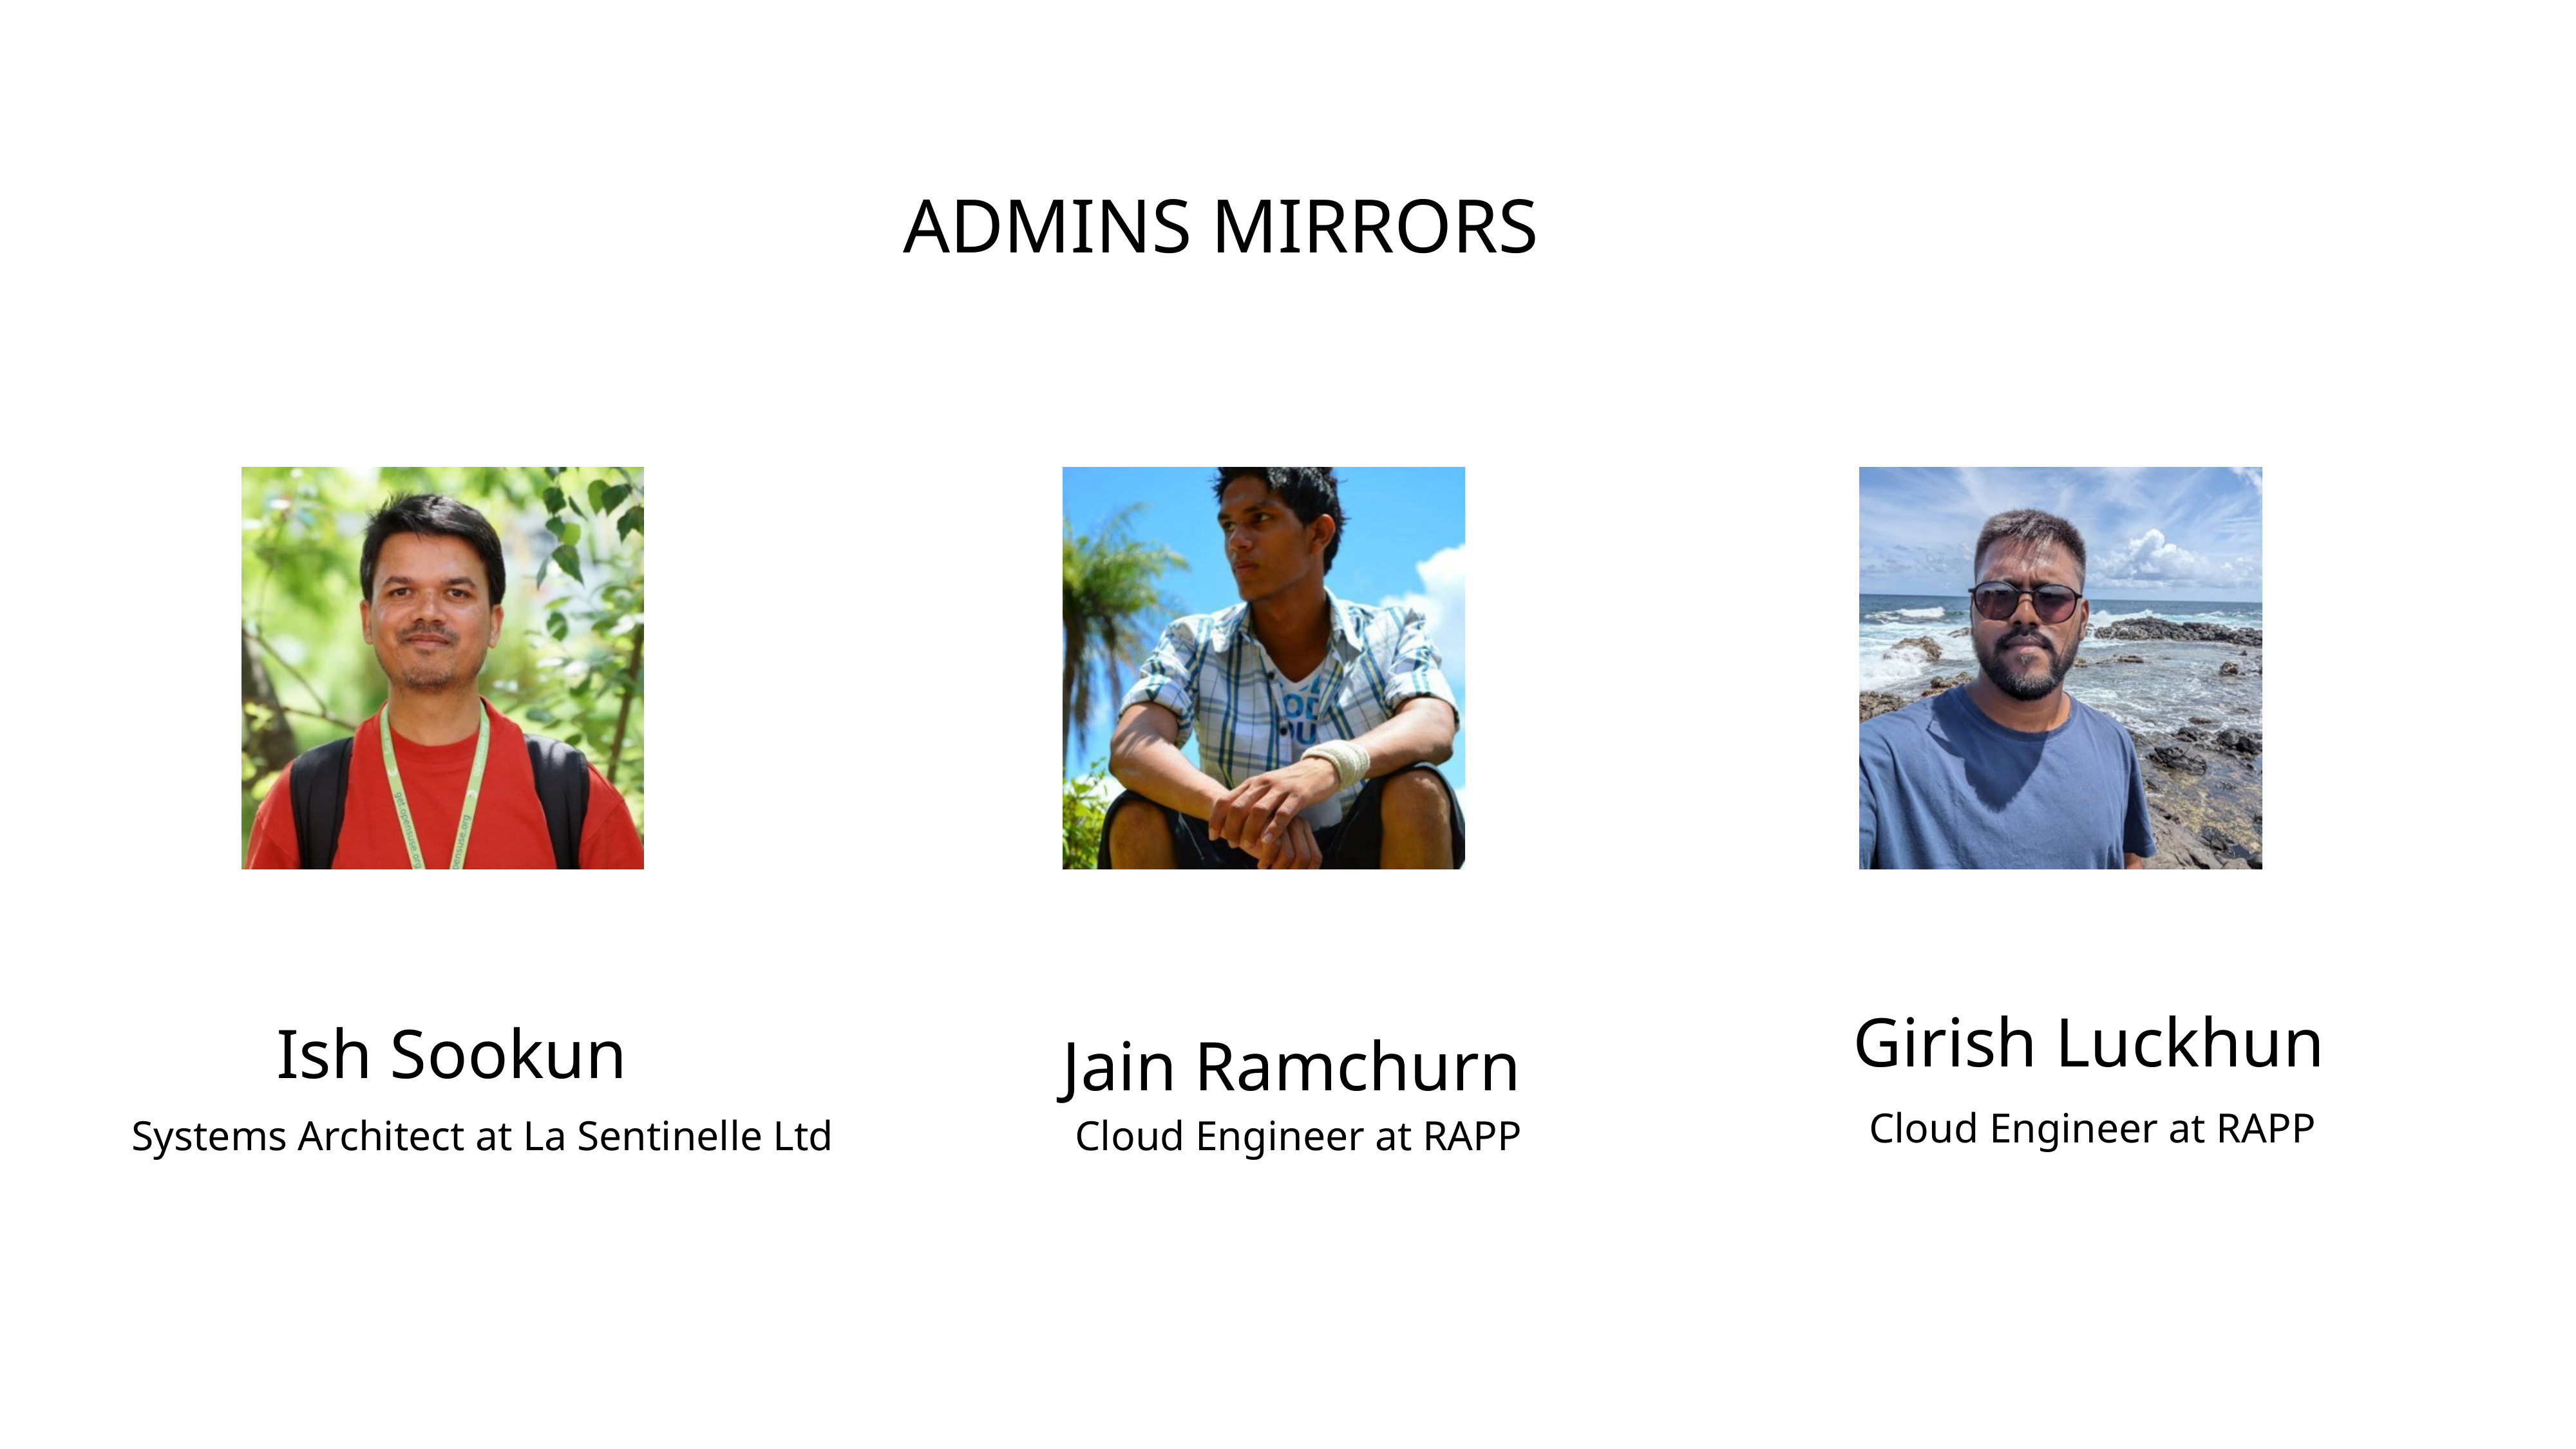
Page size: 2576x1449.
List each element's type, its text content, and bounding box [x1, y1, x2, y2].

text_box Ish Sookun [219, 1001, 685, 1103]
text_box Systems Architect at La Sentinelle Ltd [0, 1103, 967, 1305]
text_box ADMINS MIRRORS [893, 169, 1739, 363]
text_box Girish Luckhun [1811, 990, 2367, 1092]
picture [1859, 467, 2262, 870]
text_box Jain Ramchurn [990, 1014, 1595, 1115]
picture [241, 467, 644, 870]
text_box Cloud Engineer at RAPP [1859, 1095, 2337, 1160]
text_box Cloud Engineer at RAPP [893, 1103, 1715, 1204]
picture [1063, 467, 1465, 870]
